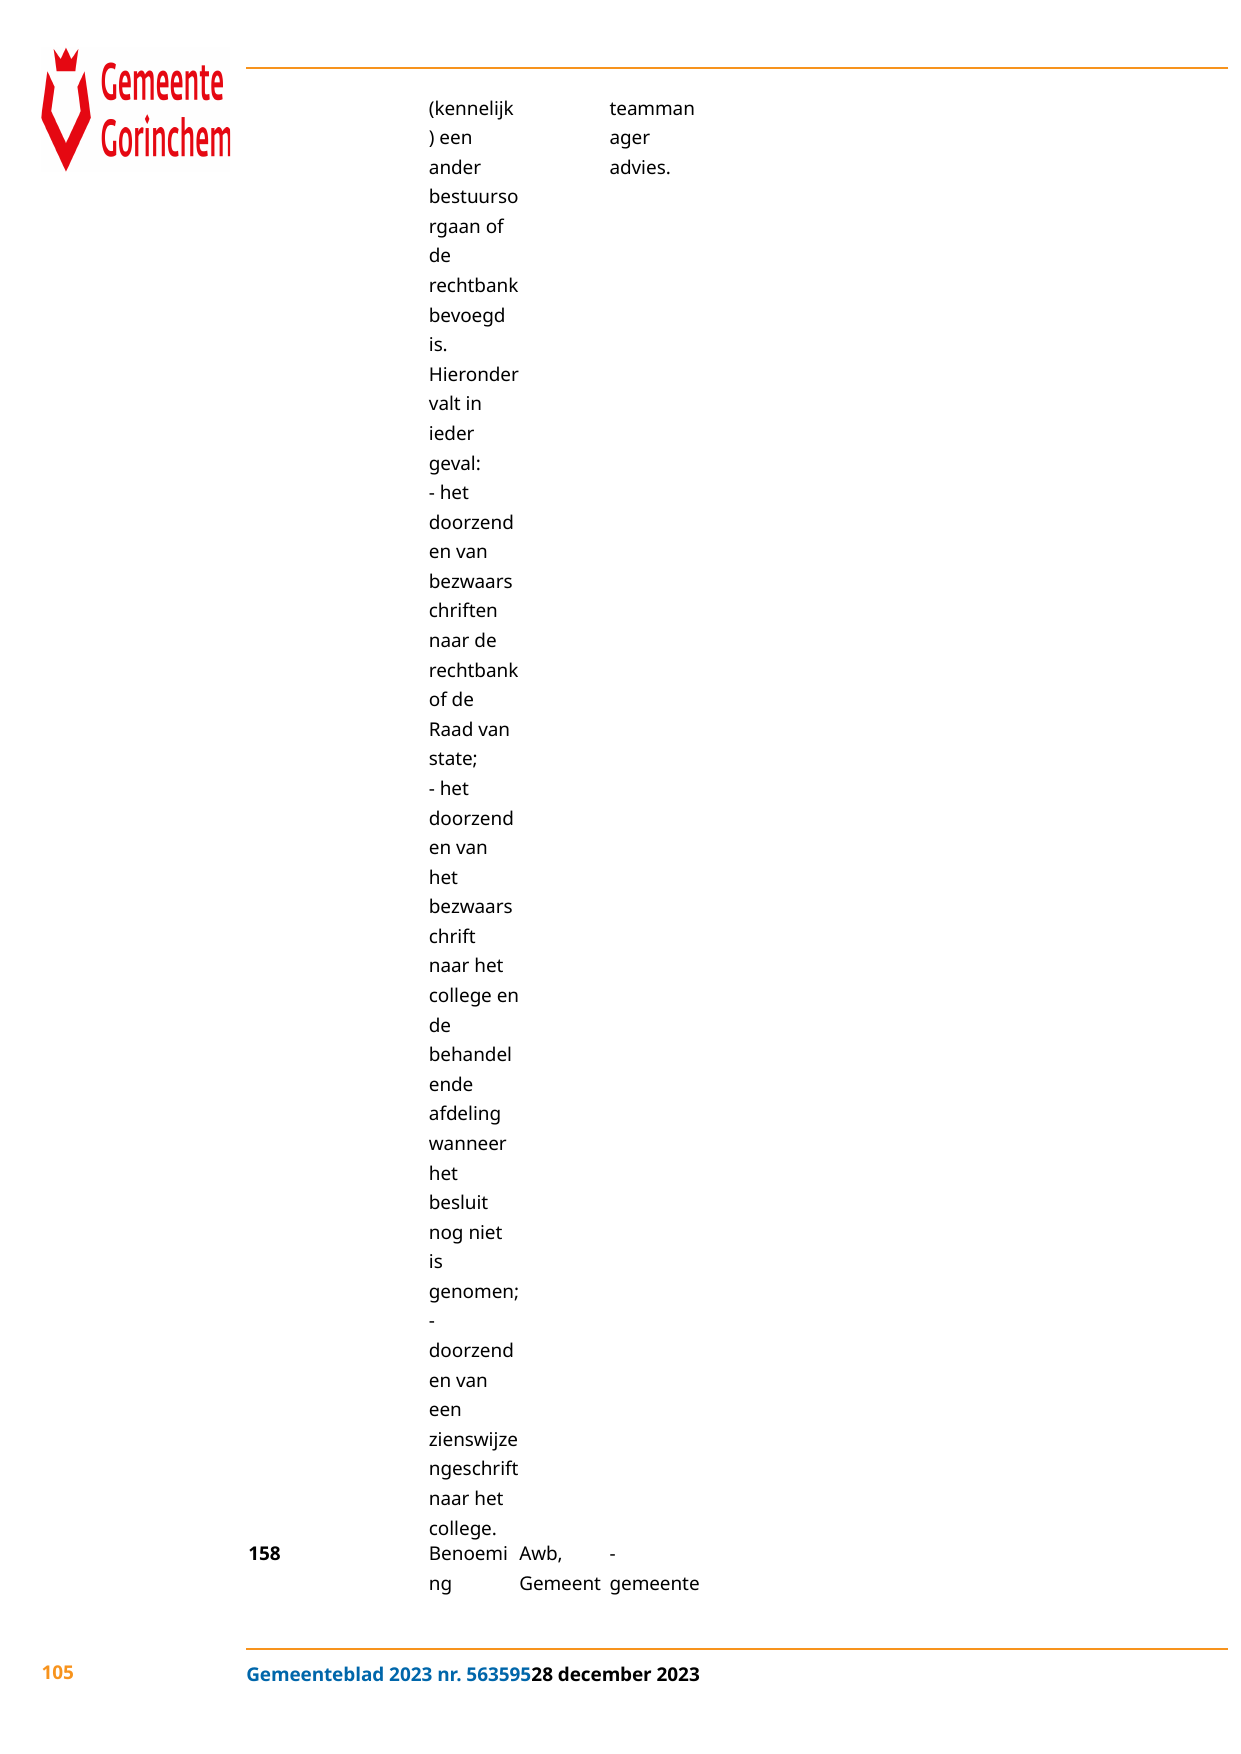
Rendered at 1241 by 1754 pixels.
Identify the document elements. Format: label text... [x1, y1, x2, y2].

table_cell [971, 95, 1061, 1541]
table_cell [338, 95, 429, 1541]
table_cell [700, 1541, 790, 1596]
table_cell [881, 95, 971, 1541]
table_cell [881, 1541, 971, 1596]
table_cell [519, 95, 609, 1541]
table_cell [790, 95, 881, 1541]
picture [41, 47, 231, 172]
table_cell [1061, 95, 1152, 1541]
table_cell 158 [248, 1541, 338, 1596]
table_cell -teammanager advies. [609, 95, 700, 1541]
table_cell (kennelijk) een ander bestuursorgaan of de rechtbank bevoegd is. Hieronder valt in ieder geval: - het doorzenden van bezwaarschriften naar de rechtbank of de Raad van state; - het doorzenden van het bezwaarschrift naar het college en de behandelende afdeling wanneer het besluit nog niet is genomen; - doorzenden van een zienswijzengeschrift naar het college. [429, 95, 519, 1541]
table_cell [1061, 1541, 1152, 1596]
table_cell [248, 95, 338, 1541]
table_cell [790, 1541, 881, 1596]
table_cell [338, 1541, 429, 1596]
table_cell Awb, Gemeent [519, 1541, 609, 1596]
table_cell Benoeming [429, 1541, 519, 1596]
table_cell [700, 95, 790, 1541]
table_cell [971, 1541, 1061, 1596]
table_cell -gemeente [609, 1541, 700, 1596]
